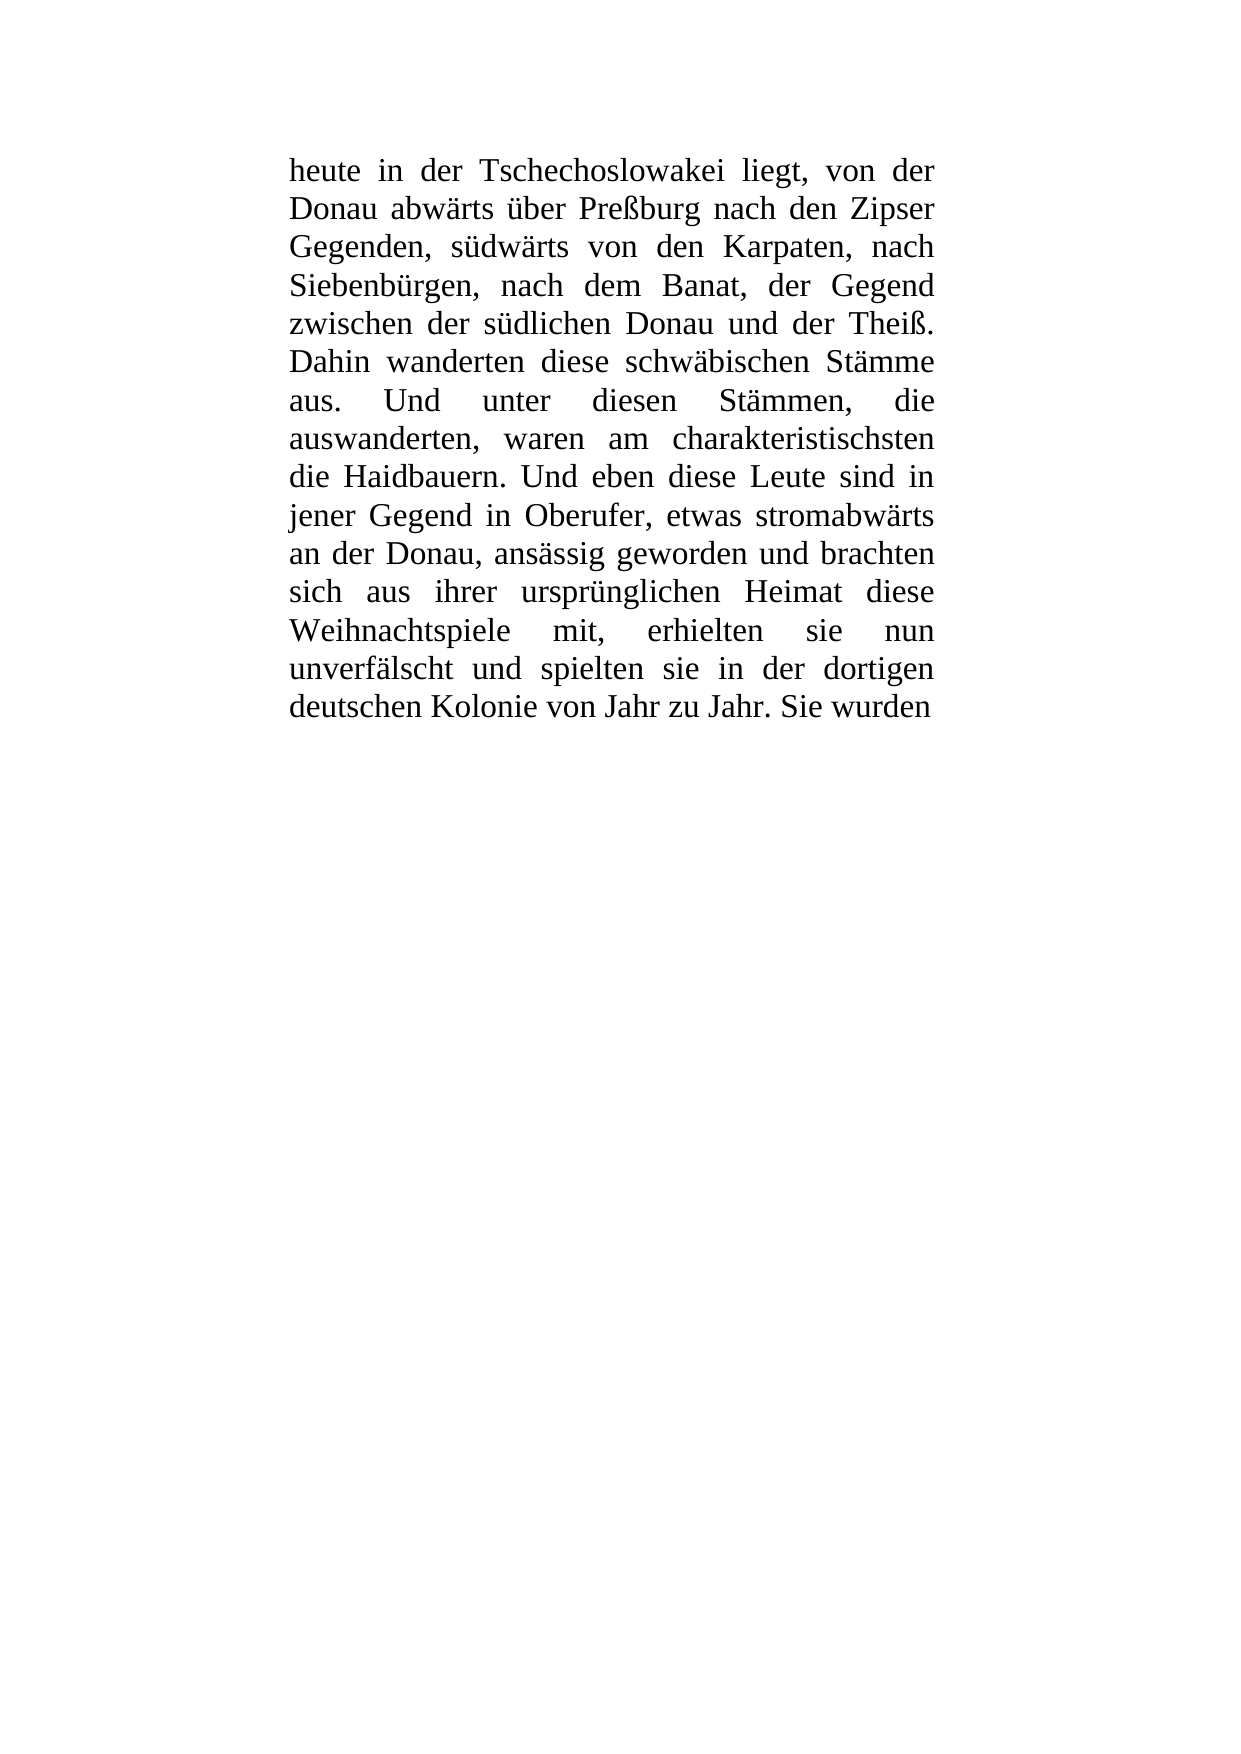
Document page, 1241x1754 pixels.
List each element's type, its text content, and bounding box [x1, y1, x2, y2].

text heute in der Tschechoslowakei liegt, von der Donau abwärts über Preßburg nach den Zipser Gegenden, südwärts von den Karpaten, nach Siebenbürgen, nach dem Banat, der Gegend zwischen der südlichen Donau und der Theiß. Dahin wanderten diese schwäbischen Stämme aus. Und unter diesen Stämmen, die auswanderten, waren am charakteristischsten die Haidbauern. Und eben diese Leute sind in jener Gegend in Oberufer, etwas stromabwärts an der Donau, ansässig geworden und brachten sich aus ihrer ursprünglichen Heimat diese Weihnachtspiele mit, erhielten sie nun unverfälscht und spielten sie in der dortigen deutschen Kolonie von Jahr zu Jahr. Sie wurden [289, 150, 935, 725]
